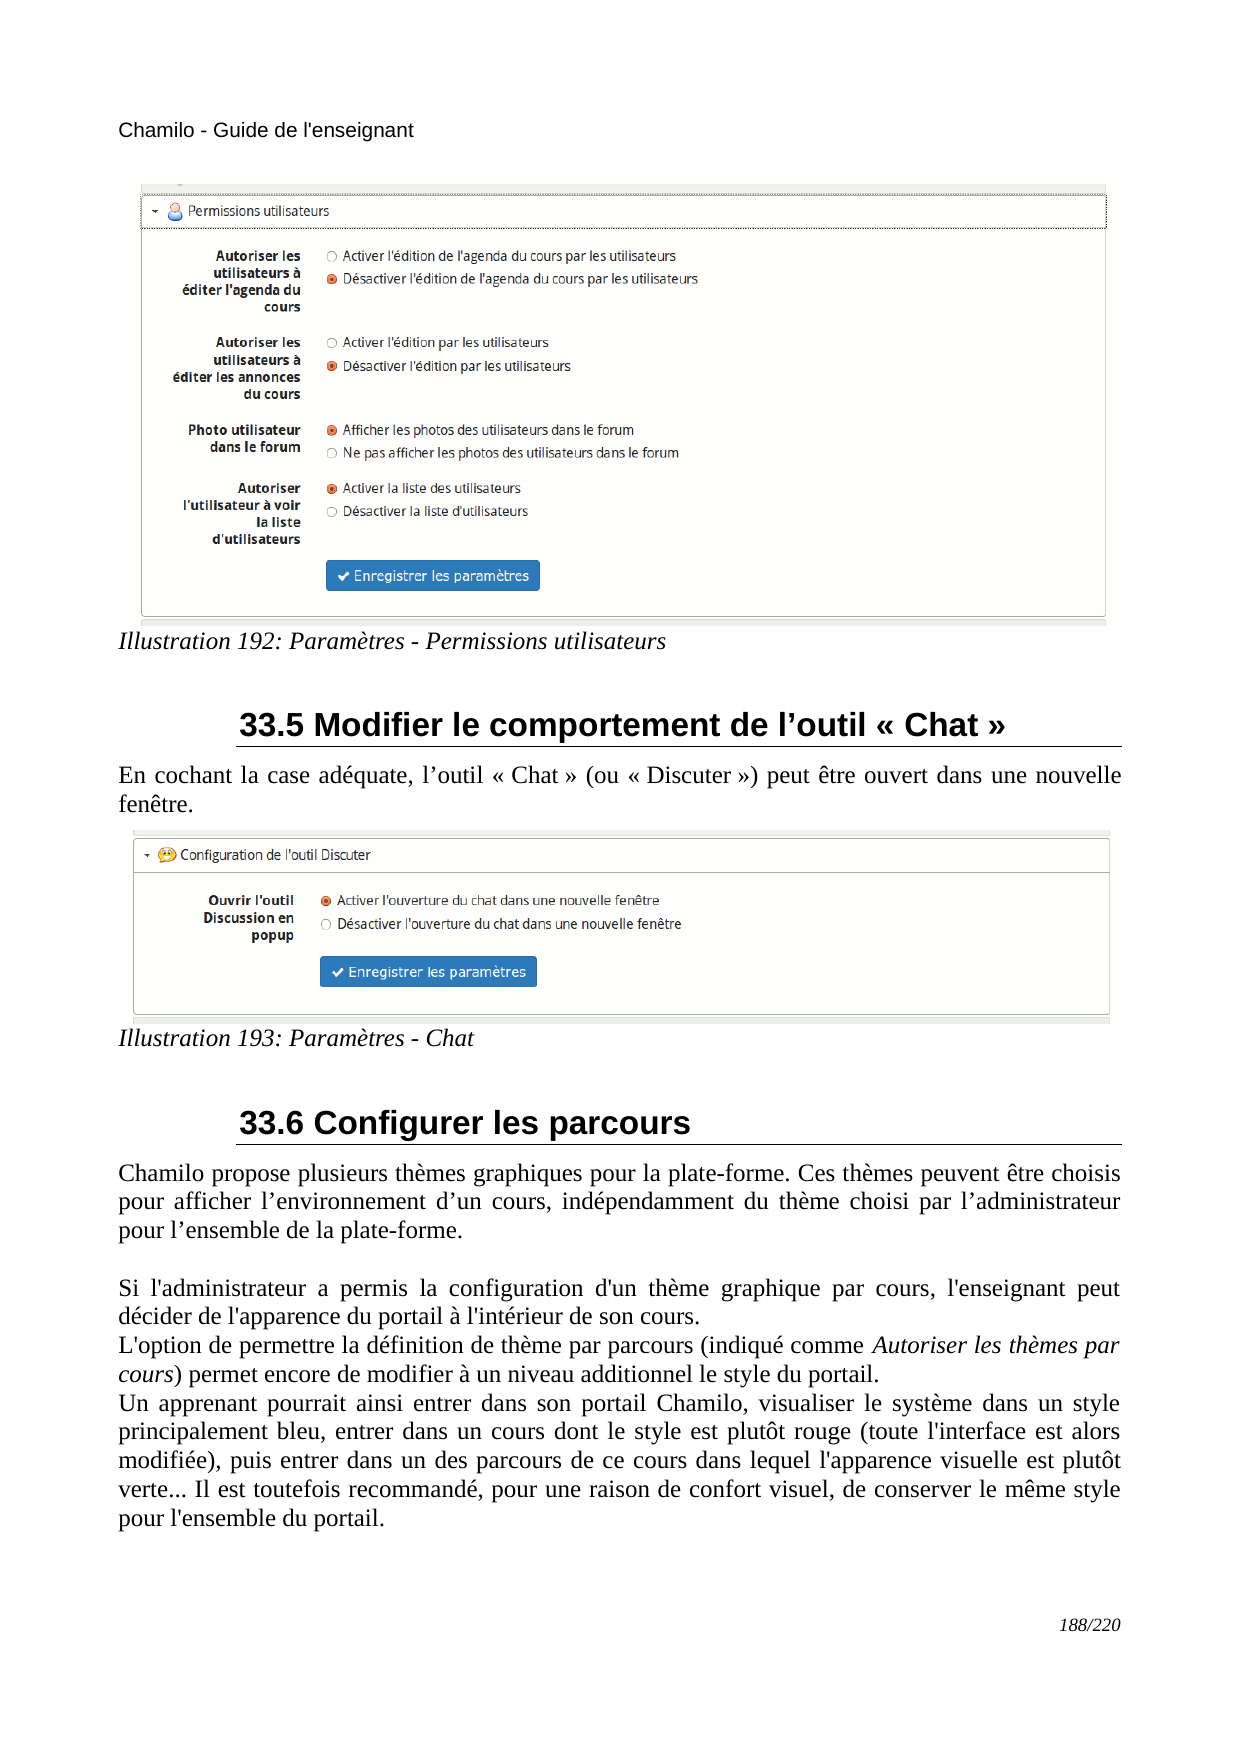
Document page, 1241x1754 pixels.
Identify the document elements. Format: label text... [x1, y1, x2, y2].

text Illustration 192: Paramètres - Permissions utilisateurs [118, 626, 1122, 654]
picture [118, 184, 1122, 626]
subtitle Configurer les parcours [236, 1100, 1122, 1144]
text Illustration 193: Paramètres - Chat [118, 1024, 1122, 1052]
text Un apprenant pourrait ainsi entrer dans son portail Chamilo, visualiser le système dans un style principalement bleu, entrer dans un cours dont le style est plutôt rouge (toute l'interface est alors modifiée), puis entrer dans un des parcours de ce cours dans lequel l'apparence visuelle est plutôt verte... Il est toutefois recommandé, pour une raison de confort visuel, de conserver le même style pour l'ensemble du portail. [118, 1388, 1122, 1531]
subtitle Modifier le comportement de l’outil « Chat » [236, 702, 1122, 746]
text Chamilo propose plusieurs thèmes graphiques pour la plate-forme. Ces thèmes peuvent être choisis pour afficher l’environnement d’un cours, indépendamment du thème choisi par l’administrateur pour l’ensemble de la plate-forme. [118, 1158, 1122, 1244]
text En cochant la case adéquate, l’outil « Chat » (ou « Discuter ») peut être ouvert dans une nouvelle fenêtre. [118, 760, 1122, 817]
text Si l'administrateur a permis la configuration d'un thème graphique par cours, l'enseignant peut décider de l'apparence du portail à l'intérieur de son cours. [118, 1273, 1122, 1330]
text L'option de permettre la définition de thème par parcours (indiqué comme Autoriser les thèmes par cours) permet encore de modifier à un niveau additionnel le style du portail. [118, 1330, 1122, 1388]
picture [118, 830, 1122, 1024]
